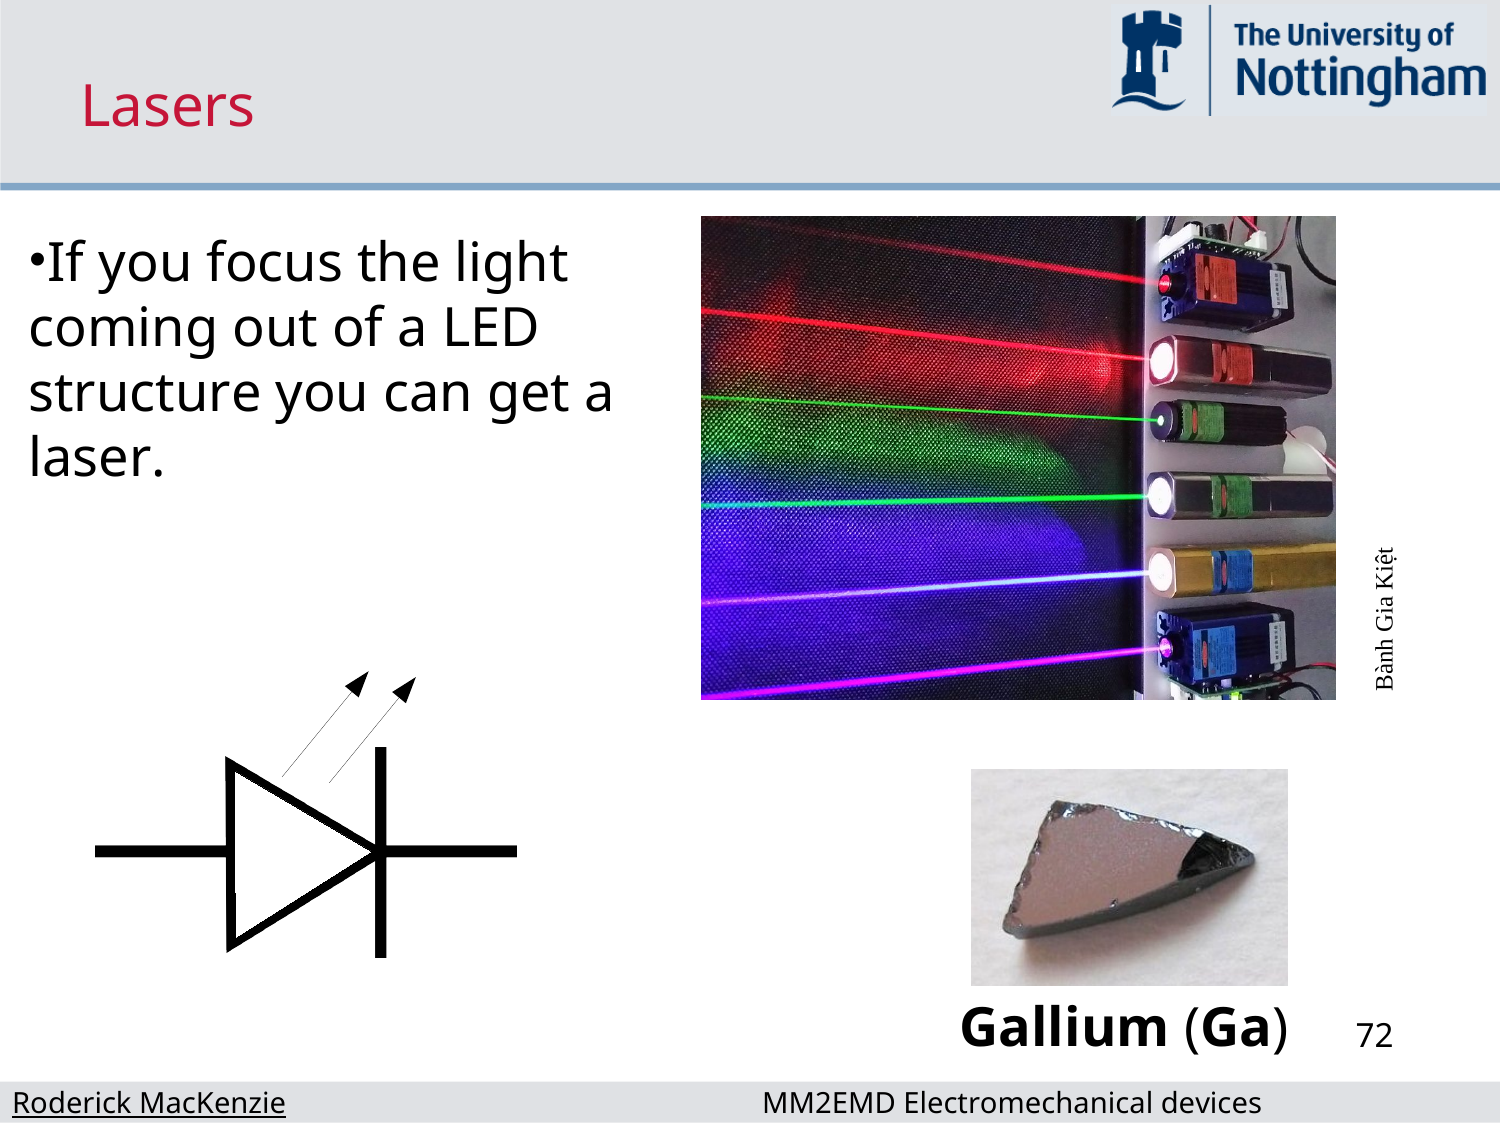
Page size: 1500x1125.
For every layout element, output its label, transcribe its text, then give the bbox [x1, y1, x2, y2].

text_box Gallium (Ga) [925, 985, 1373, 1125]
picture [95, 747, 517, 958]
text_box Bành Gia Kiệt [1360, 380, 1436, 707]
picture [701, 216, 1336, 700]
picture [971, 769, 1288, 985]
title Lasers [65, 51, 1303, 157]
text_box If you focus the light coming out of a LED structure you can get a laser. [13, 219, 662, 560]
text_box [1340, 1006, 1500, 1077]
text_box [234, 770, 373, 939]
picture [1111, 4, 1487, 116]
